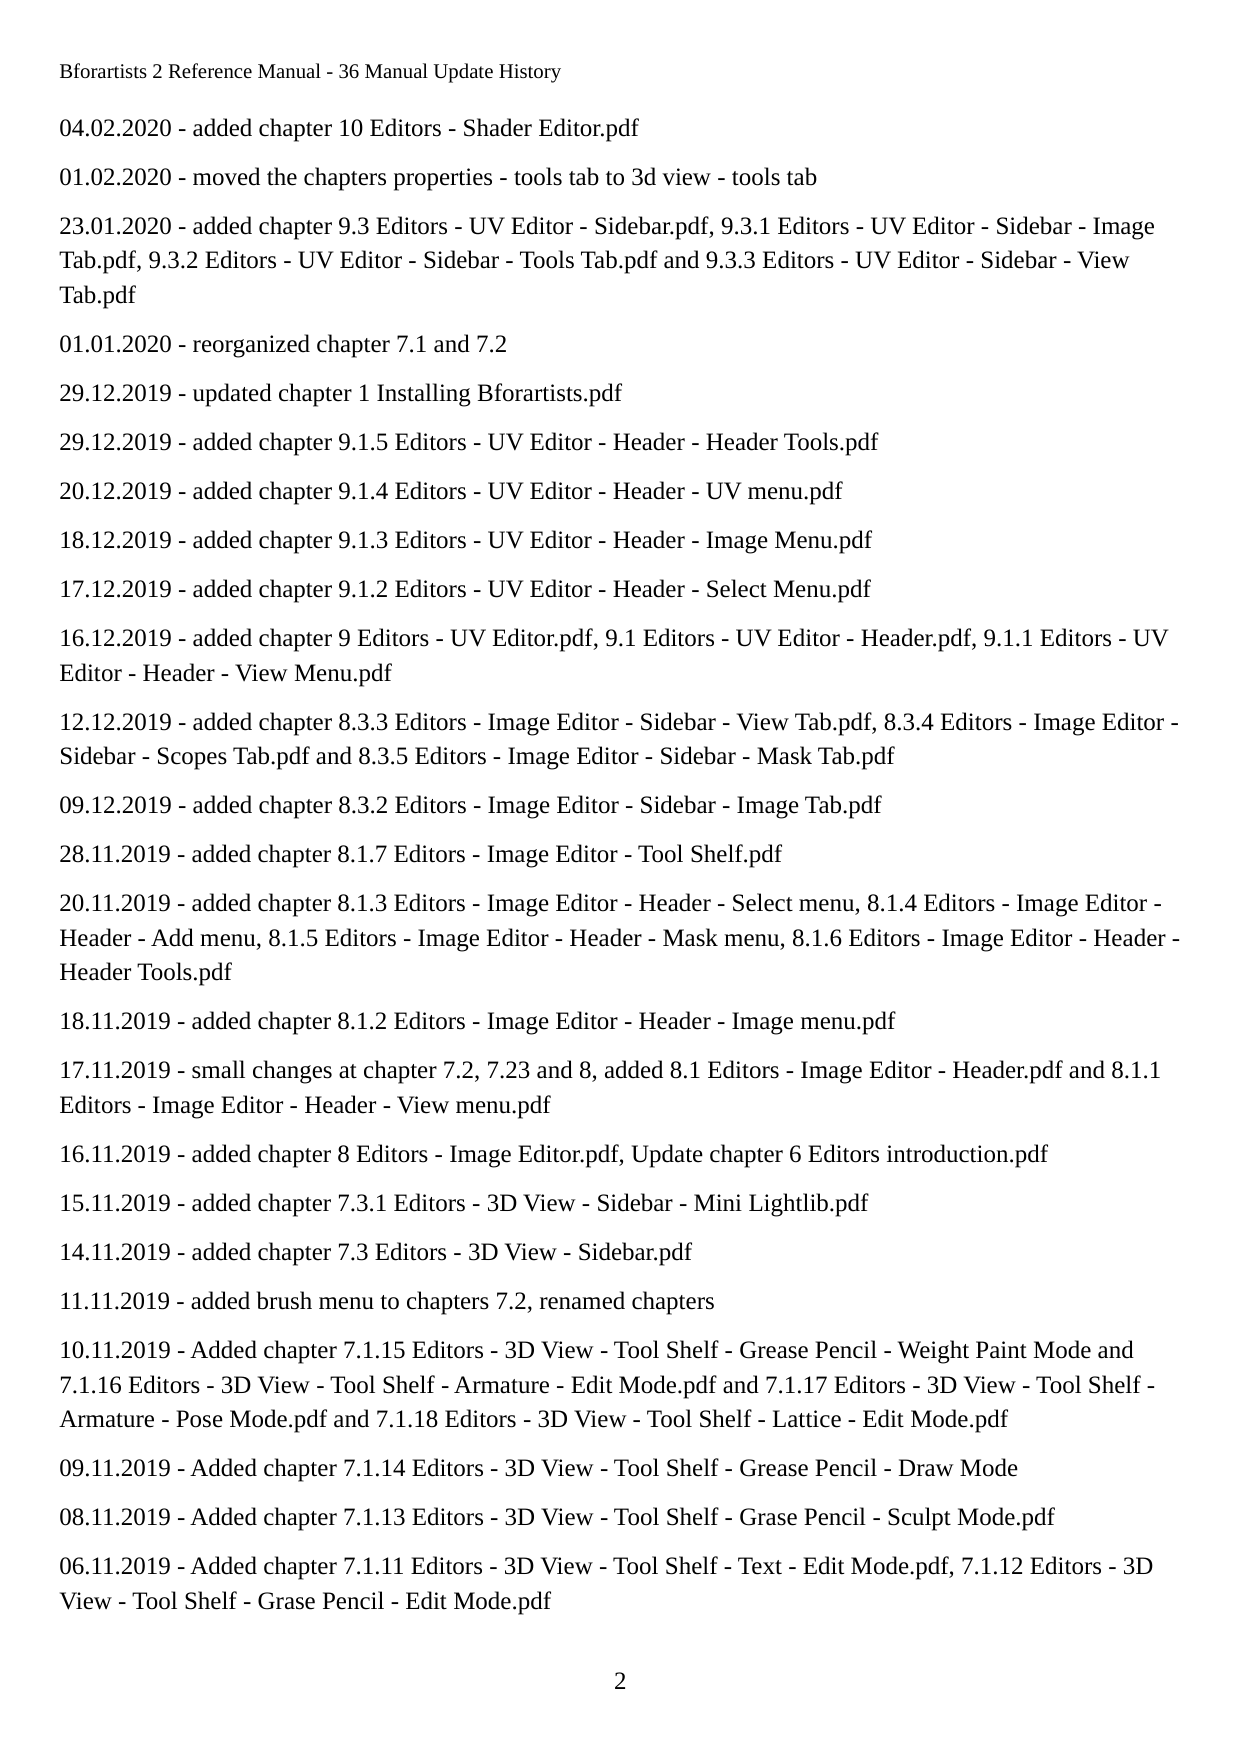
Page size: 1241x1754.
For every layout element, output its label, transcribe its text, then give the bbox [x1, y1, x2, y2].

text 11.11.2019 - added brush menu to chapters 7.2, renamed chapters [59, 1286, 1181, 1315]
text 16.12.2019 - added chapter 9 Editors - UV Editor.pdf, 9.1 Editors - UV Editor - Header.pdf, 9.1.1 Editors - UV Editor - Header - View Menu.pdf [59, 623, 1181, 686]
text 18.11.2019 - added chapter 8.1.2 Editors - Image Editor - Header - Image menu.pdf [59, 1006, 1181, 1035]
text 28.11.2019 - added chapter 8.1.7 Editors - Image Editor - Tool Shelf.pdf [59, 839, 1181, 868]
text 20.11.2019 - added chapter 8.1.3 Editors - Image Editor - Header - Select menu, 8.1.4 Editors - Image Editor - Header - Add menu, 8.1.5 Editors - Image Editor - Header - Mask menu, 8.1.6 Editors - Image Editor - Header - Header Tools.pdf [59, 888, 1181, 986]
text 17.11.2019 - small changes at chapter 7.2, 7.23 and 8, added 8.1 Editors - Image Editor - Header.pdf and 8.1.1 Editors - Image Editor - Header - View menu.pdf [59, 1055, 1181, 1119]
text 12.12.2019 - added chapter 8.3.3 Editors - Image Editor - Sidebar - View Tab.pdf, 8.3.4 Editors - Image Editor - Sidebar - Scopes Tab.pdf and 8.3.5 Editors - Image Editor - Sidebar - Mask Tab.pdf [59, 707, 1181, 770]
text 08.11.2019 - Added chapter 7.1.13 Editors - 3D View - Tool Shelf - Grase Pencil - Sculpt Mode.pdf [59, 1502, 1181, 1531]
text 17.12.2019 - added chapter 9.1.2 Editors - UV Editor - Header - Select Menu.pdf [59, 574, 1181, 603]
text 15.11.2019 - added chapter 7.3.1 Editors - 3D View - Sidebar - Mini Lightlib.pdf [59, 1188, 1181, 1217]
text 16.11.2019 - added chapter 8 Editors - Image Editor.pdf, Update chapter 6 Editors introduction.pdf [59, 1139, 1181, 1168]
text 06.11.2019 - Added chapter 7.1.11 Editors - 3D View - Tool Shelf - Text - Edit Mode.pdf, 7.1.12 Editors - 3D View - Tool Shelf - Grase Pencil - Edit Mode.pdf [59, 1551, 1181, 1614]
text 01.01.2020 - reorganized chapter 7.1 and 7.2 [59, 329, 1181, 357]
text 20.12.2019 - added chapter 9.1.4 Editors - UV Editor - Header - UV menu.pdf [59, 476, 1181, 505]
text 01.02.2020 - moved the chapters properties - tools tab to 3d view - tools tab [59, 162, 1181, 190]
text 29.12.2019 - added chapter 9.1.5 Editors - UV Editor - Header - Header Tools.pdf [59, 427, 1181, 456]
text 29.12.2019 - updated chapter 1 Installing Bforartists.pdf [59, 378, 1181, 407]
text 04.02.2020 - added chapter 10 Editors - Shader Editor.pdf [59, 113, 1181, 141]
text 18.12.2019 - added chapter 9.1.3 Editors - UV Editor - Header - Image Menu.pdf [59, 525, 1181, 554]
text 23.01.2020 - added chapter 9.3 Editors - UV Editor - Sidebar.pdf, 9.3.1 Editors - UV Editor - Sidebar - Image Tab.pdf, 9.3.2 Editors - UV Editor - Sidebar - Tools Tab.pdf and 9.3.3 Editors - UV Editor - Sidebar - View Tab.pdf [59, 211, 1181, 308]
text 09.11.2019 - Added chapter 7.1.14 Editors - 3D View - Tool Shelf - Grease Pencil - Draw Mode [59, 1453, 1181, 1482]
text 14.11.2019 - added chapter 7.3 Editors - 3D View - Sidebar.pdf [59, 1237, 1181, 1266]
text 09.12.2019 - added chapter 8.3.2 Editors - Image Editor - Sidebar - Image Tab.pdf [59, 790, 1181, 819]
text 10.11.2019 - Added chapter 7.1.15 Editors - 3D View - Tool Shelf - Grease Pencil - Weight Paint Mode and 7.1.16 Editors - 3D View - Tool Shelf - Armature - Edit Mode.pdf and 7.1.17 Editors - 3D View - Tool Shelf - Armature - Pose Mode.pdf and 7.1.18 Editors - 3D View - Tool Shelf - Lattice - Edit Mode.pdf [59, 1335, 1181, 1433]
